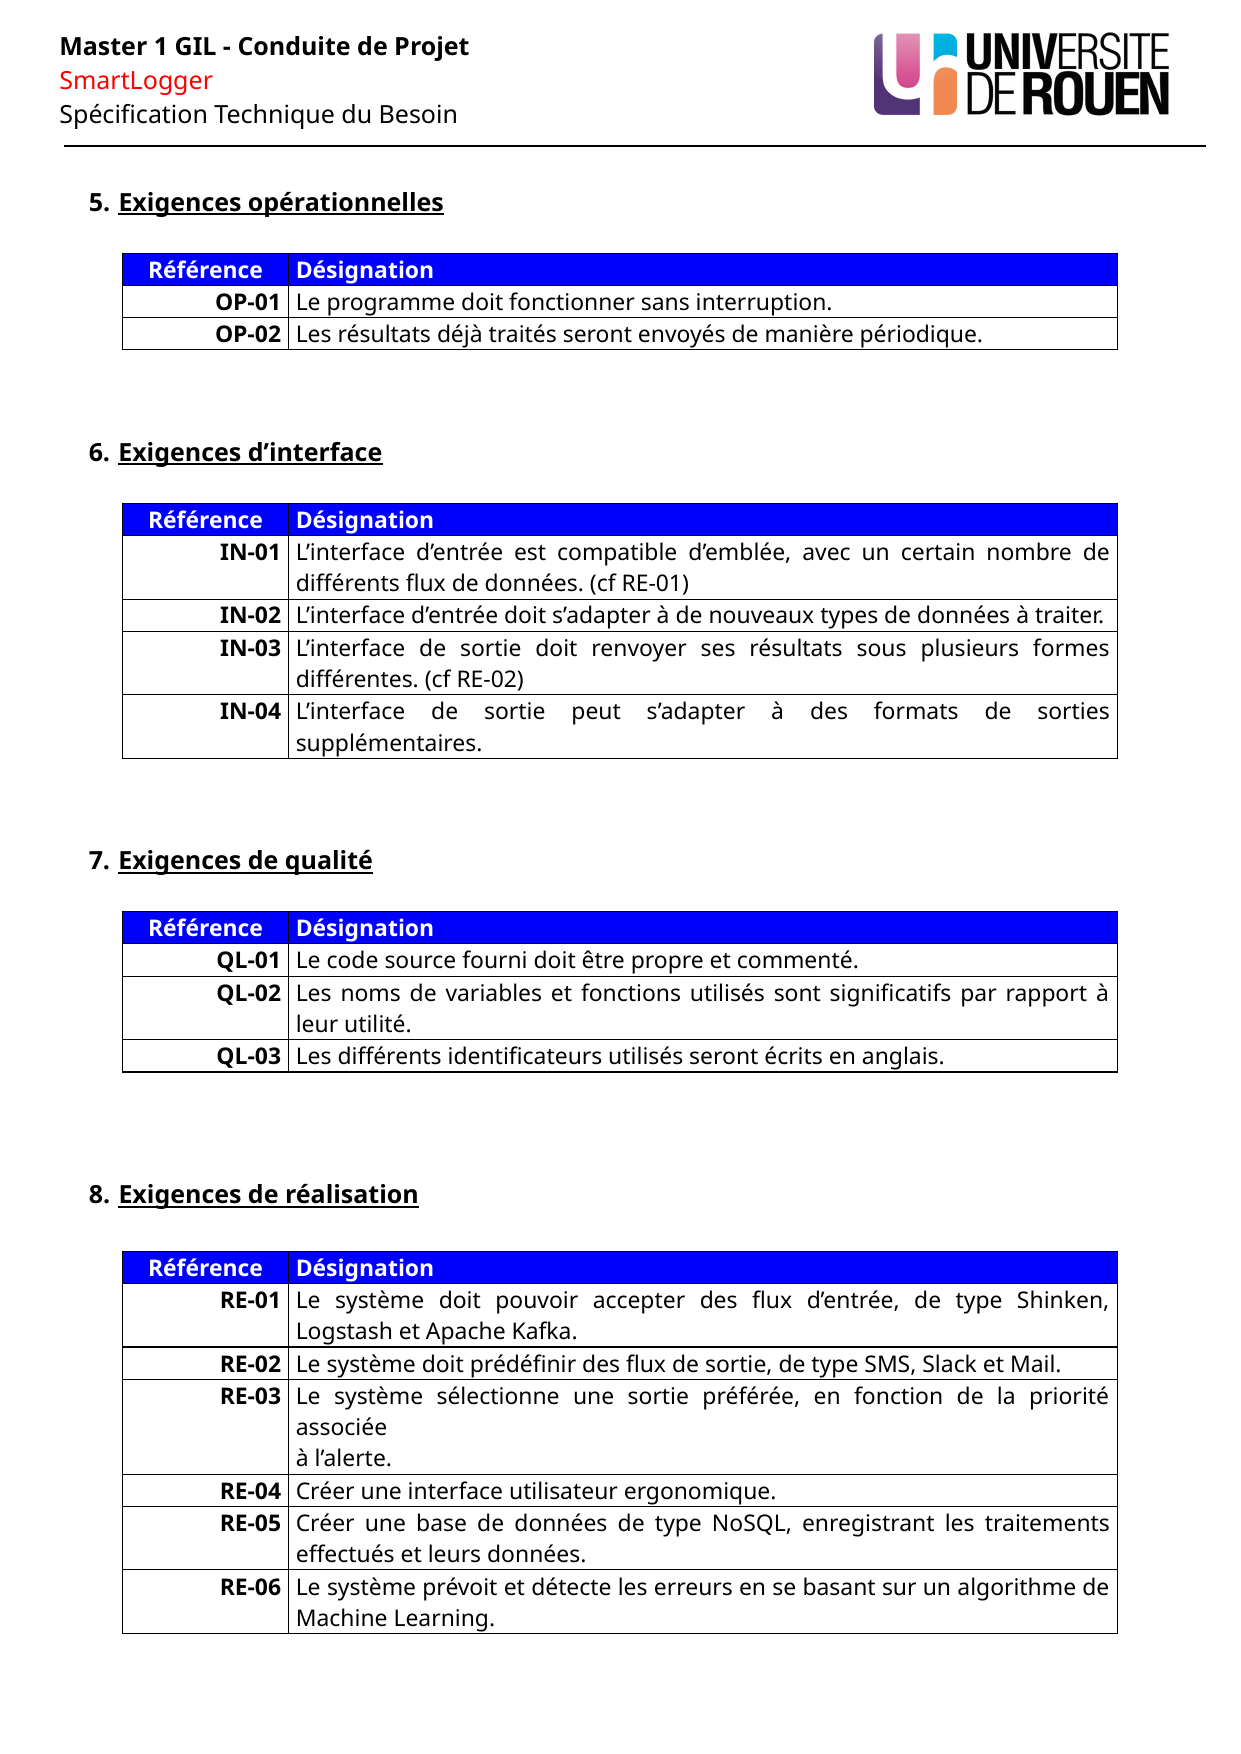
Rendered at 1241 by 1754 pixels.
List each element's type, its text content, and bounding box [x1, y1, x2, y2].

table_header Référence [123, 912, 288, 943]
table_cell Le système doit pouvoir accepter des flux d’entrée, de type Shinken, Logstash et Apache Kafka. [289, 1284, 1117, 1346]
table_cell IN-01 [123, 536, 288, 598]
table_cell RE-03 [123, 1380, 288, 1473]
table_cell L’interface d’entrée doit s’adapter à de nouveaux types de données à traiter. [289, 600, 1117, 631]
subtitle Exigences opérationnelles [89, 184, 1181, 218]
table_header Désignation [289, 504, 1117, 535]
table_cell Le code source fourni doit être propre et commenté. [289, 944, 1117, 976]
table_cell Le système sélectionne une sortie préférée, en fonction de la priorité associée à l’alerte. [289, 1380, 1117, 1473]
subtitle Exigences de qualité [88, 843, 1181, 877]
picture [872, 32, 1170, 118]
table_cell Les noms de variables et fonctions utilisés sont significatifs par rapport à leur utilité. [289, 977, 1117, 1039]
table_cell Les résultats déjà traités seront envoyés de manière périodique. [289, 318, 1117, 349]
table_cell IN-04 [123, 695, 288, 758]
table_cell RE-06 [123, 1570, 288, 1633]
table_cell Le programme doit fonctionner sans interruption. [289, 286, 1117, 317]
table_cell L’interface de sortie doit renvoyer ses résultats sous plusieurs formes différentes. (cf RE-02) [289, 632, 1117, 694]
table_cell RE-01 [123, 1284, 288, 1346]
table_header Référence [123, 1252, 288, 1283]
table_header Référence [123, 254, 288, 285]
table_header Désignation [289, 912, 1117, 943]
table_cell QL-03 [123, 1040, 288, 1071]
table_cell RE-04 [123, 1475, 288, 1506]
table_cell Le système prévoit et détecte les erreurs en se basant sur un algorithme de Machine Learning. [289, 1570, 1117, 1633]
table_cell IN-03 [123, 632, 288, 694]
subtitle Exigences d’interface [88, 434, 1181, 468]
table_cell Le système doit prédéfinir des flux de sortie, de type SMS, Slack et Mail. [289, 1348, 1117, 1379]
subtitle Exigences de réalisation [89, 1177, 1181, 1211]
table_cell RE-02 [123, 1348, 288, 1379]
table_cell IN-02 [123, 600, 288, 631]
table_header Désignation [289, 254, 1117, 285]
table_cell QL-02 [123, 977, 288, 1039]
table_cell Les différents identificateurs utilisés seront écrits en anglais. [289, 1040, 1117, 1071]
table_cell RE-05 [123, 1507, 288, 1569]
table_cell L’interface d’entrée est compatible d’emblée, avec un certain nombre de différents flux de données. (cf RE-01) [289, 536, 1117, 598]
table_cell OP-01 [123, 286, 288, 317]
table_cell Créer une base de données de type NoSQL, enregistrant les traitements effectués et leurs données. [289, 1507, 1117, 1569]
table_cell L’interface de sortie peut s’adapter à des formats de sorties supplémentaires. [289, 695, 1117, 758]
table_cell OP-02 [123, 318, 288, 349]
table_header Désignation [289, 1252, 1117, 1283]
table_cell Créer une interface utilisateur ergonomique. [289, 1475, 1117, 1506]
table_header Référence [123, 504, 288, 535]
table_cell QL-01 [123, 944, 288, 976]
